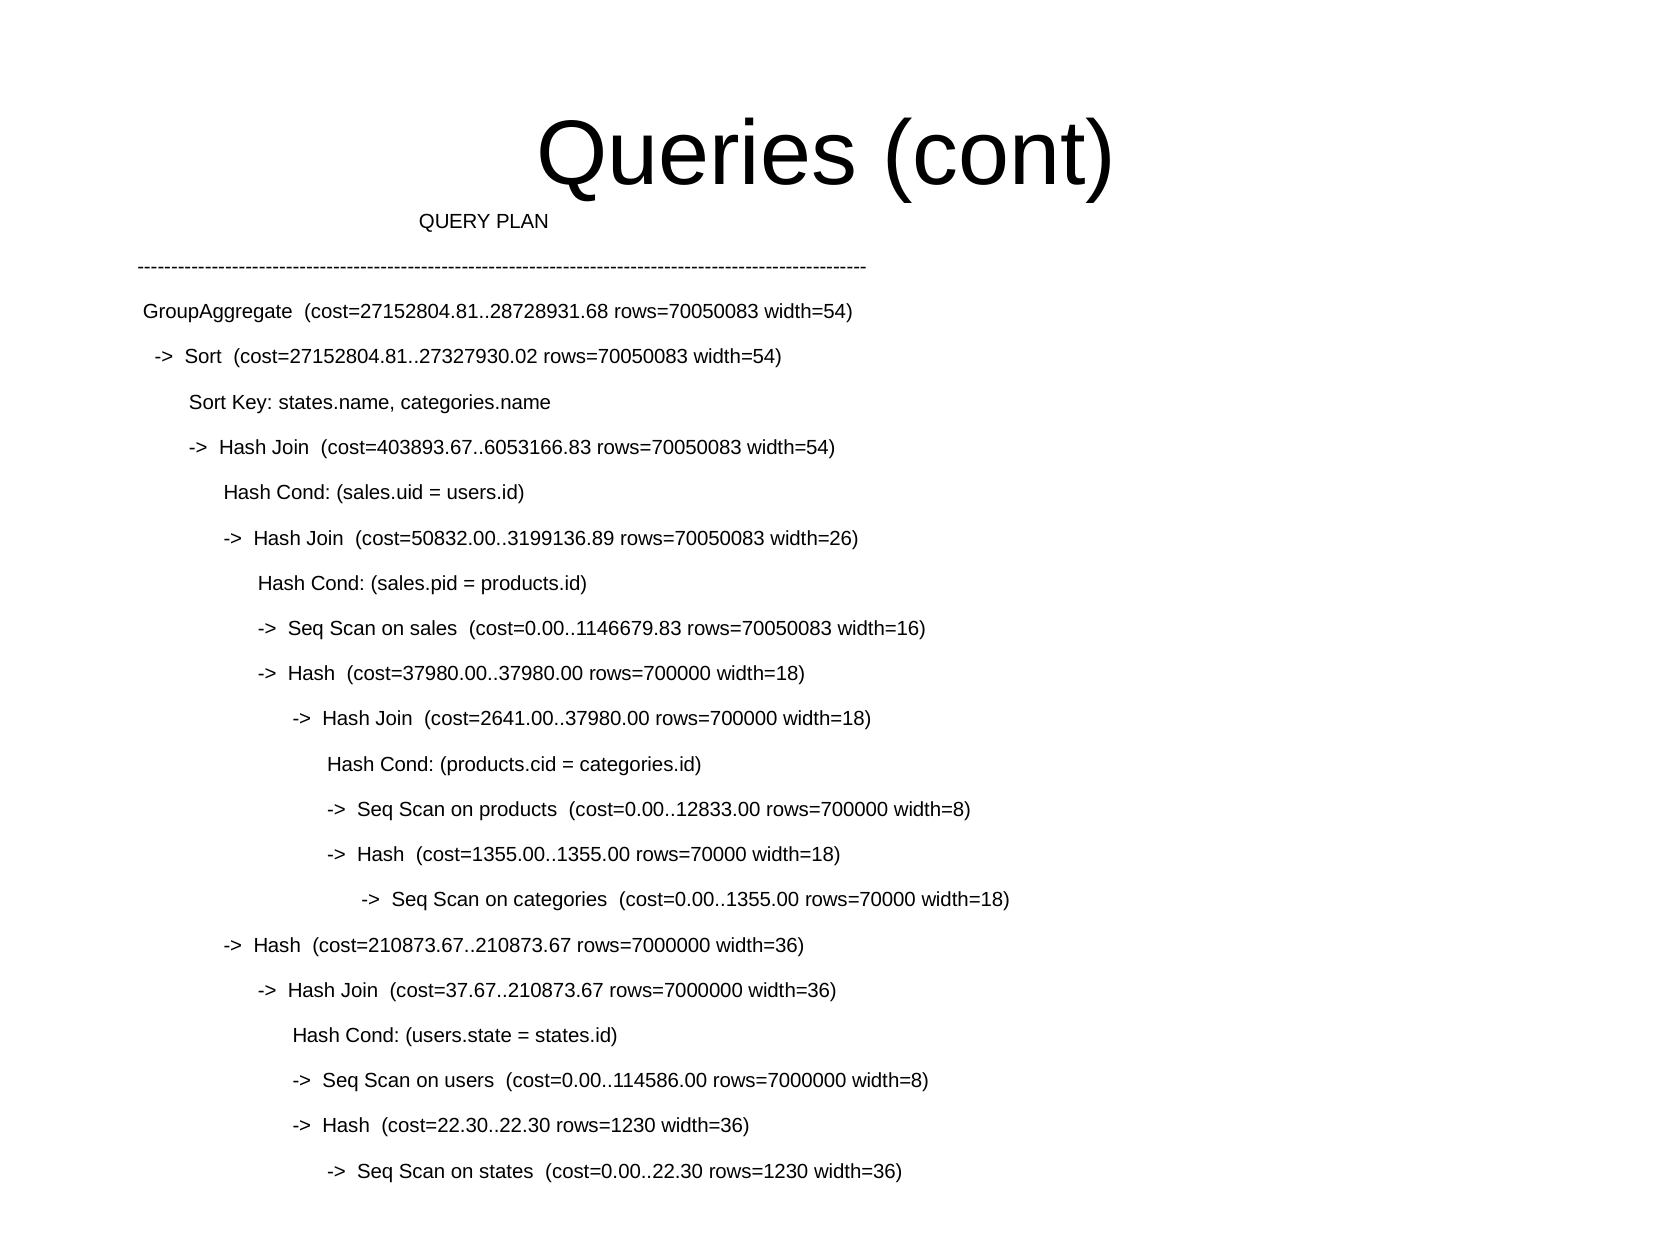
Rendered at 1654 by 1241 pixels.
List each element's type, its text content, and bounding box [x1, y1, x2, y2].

title Queries (cont) [82, 49, 1571, 210]
list QUERY PLAN ------------------------------------------------------------------------------------------------------------ GroupAggregate (cost=27152804.81..28728931.68 rows=70050083 width=54) -> Sort (cost=27152804.81..27327930.02 rows=70050083 width=54) Sort Key: states.name, categories.name -> Hash Join (cost=403893.67..6053166.83 rows=70050083 width=54) Hash Cond: (sales.uid = users.id) -> Hash Join (cost=50832.00..3199136.89 rows=70050083 width=26) Hash Cond: (sales.pid = products.id) -> Seq Scan on sales (cost=0.00..1146679.83 rows=70050083 width=16) -> Hash (cost=37980.00..37980.00 rows=700000 width=18) -> Hash Join (cost=2641.00..37980.00 rows=700000 width=18) Hash Cond: (products.cid = categories.id) -> Seq Scan on products (cost=0.00..12833.00 rows=700000 width=8) -> Hash (cost=1355.00..1355.00 rows=70000 width=18) -> Seq Scan on categories (cost=0.00..1355.00 rows=70000 width=18) -> Hash (cost=210873.67..210873.67 rows=7000000 width=36) -> Hash Join (cost=37.67..210873.67 rows=7000000 width=36) Hash Cond: (users.state = states.id) -> Seq Scan on users (cost=0.00..114586.00 rows=7000000 width=8) -> Hash (cost=22.30..22.30 rows=1230 width=36) -> Seq Scan on states (cost=0.00..22.30 rows=1230 width=36) [82, 210, 1571, 1201]
